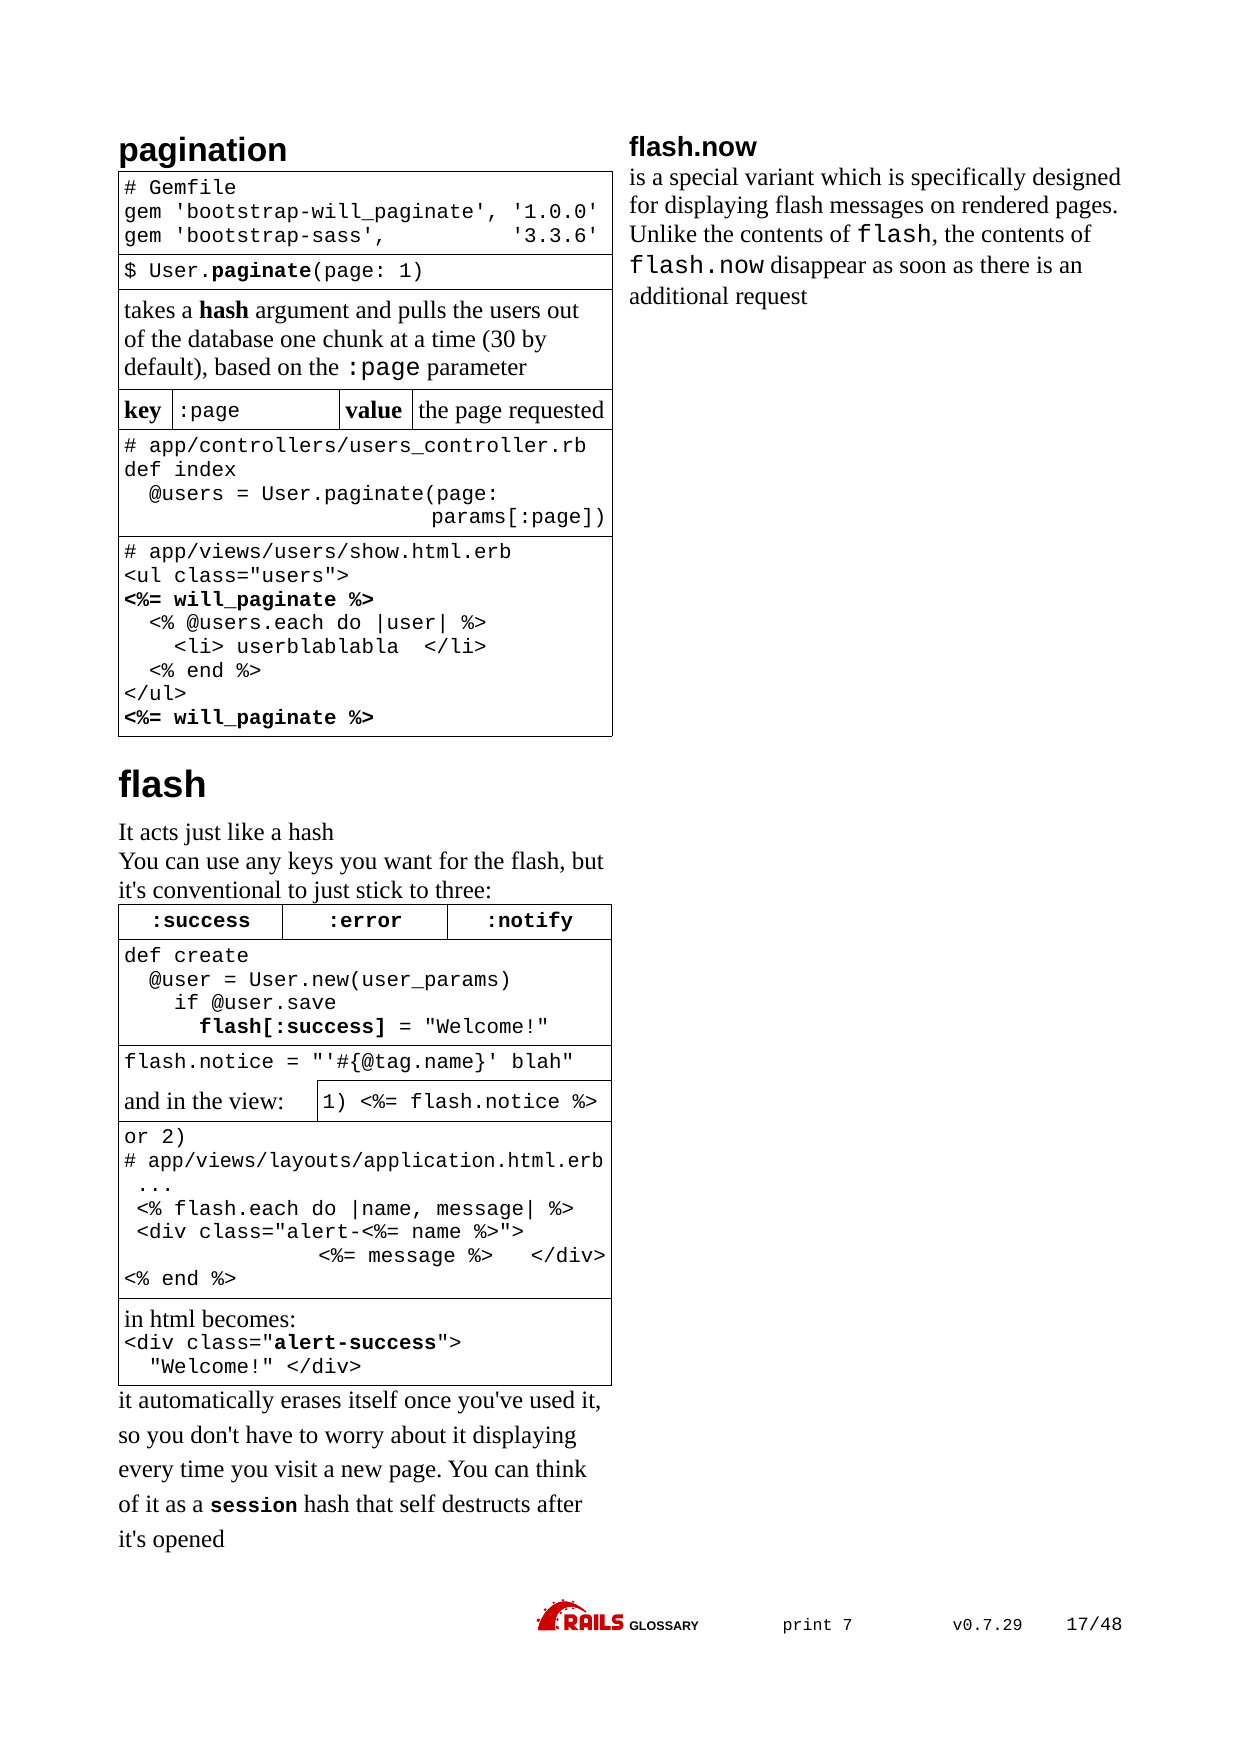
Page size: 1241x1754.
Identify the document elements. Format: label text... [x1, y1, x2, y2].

subtitle flash.now [629, 130, 1122, 162]
table_cell value [340, 390, 412, 429]
table_header :notify [448, 905, 611, 939]
text is a special variant which is specifically designed for displaying flash messages on rendered pages. Unlike the contents of flash, the contents of flash.now disappear as soon as there is an additional request [629, 162, 1122, 310]
table_cell the page requested [413, 390, 612, 429]
text You can use any keys you want for the flash, but it's conventional to just stick to three: [118, 846, 611, 904]
table_cell 1) <%= flash.notice %> [318, 1081, 611, 1121]
table_cell $ User.paginate(page: 1) [119, 255, 612, 289]
table_cell :page [173, 390, 339, 429]
table_cell takes a hash argument and pulls the users out of the database one chunk at a time (30 by default), based on the :page parameter [119, 290, 612, 389]
table_cell flash.notice = "'#{@tag.name}' blah" [119, 1046, 611, 1080]
table_header :error [283, 905, 447, 939]
table_header # Gemfile gem 'bootstrap-will_paginate', '1.0.0' gem 'bootstrap-sass', '3.3.6' [119, 172, 612, 254]
text it automatically erases itself once you've used it, so you don't have to worry about it displaying every time you visit a new page. You can think of it as a session hash that self destructs after it's opened [118, 1386, 611, 1553]
table_header def create @user = User.new(user_params) if @user.save flash[:success] = "Welcome!" [119, 940, 611, 1045]
table_header :success [119, 905, 282, 939]
table_cell in html becomes: <div class="alert-success"> "Welcome!" </div> [119, 1299, 611, 1385]
table_cell # app/views/users/show.html.erb <ul class="users"> <%= will_paginate %> <% @users.each do |user| %> <li> userblablabla </li> <% end %> </ul> <%= will_paginate %> [119, 537, 612, 736]
table_cell or 2) # app/views/layouts/application.html.erb ... <% flash.each do |name, message| %> <div class="alert-<%= name %>"> <%= message %> </div> <% end %> [119, 1122, 611, 1298]
table_cell key [119, 390, 172, 429]
table_cell and in the view: [119, 1080, 317, 1121]
text It acts just like a hash [118, 817, 611, 846]
table_cell # app/controllers/users_controller.rb def index @users = User.paginate(page: params[:page]) [119, 430, 612, 536]
subtitle flash [118, 761, 611, 805]
subtitle pagination [118, 130, 611, 168]
